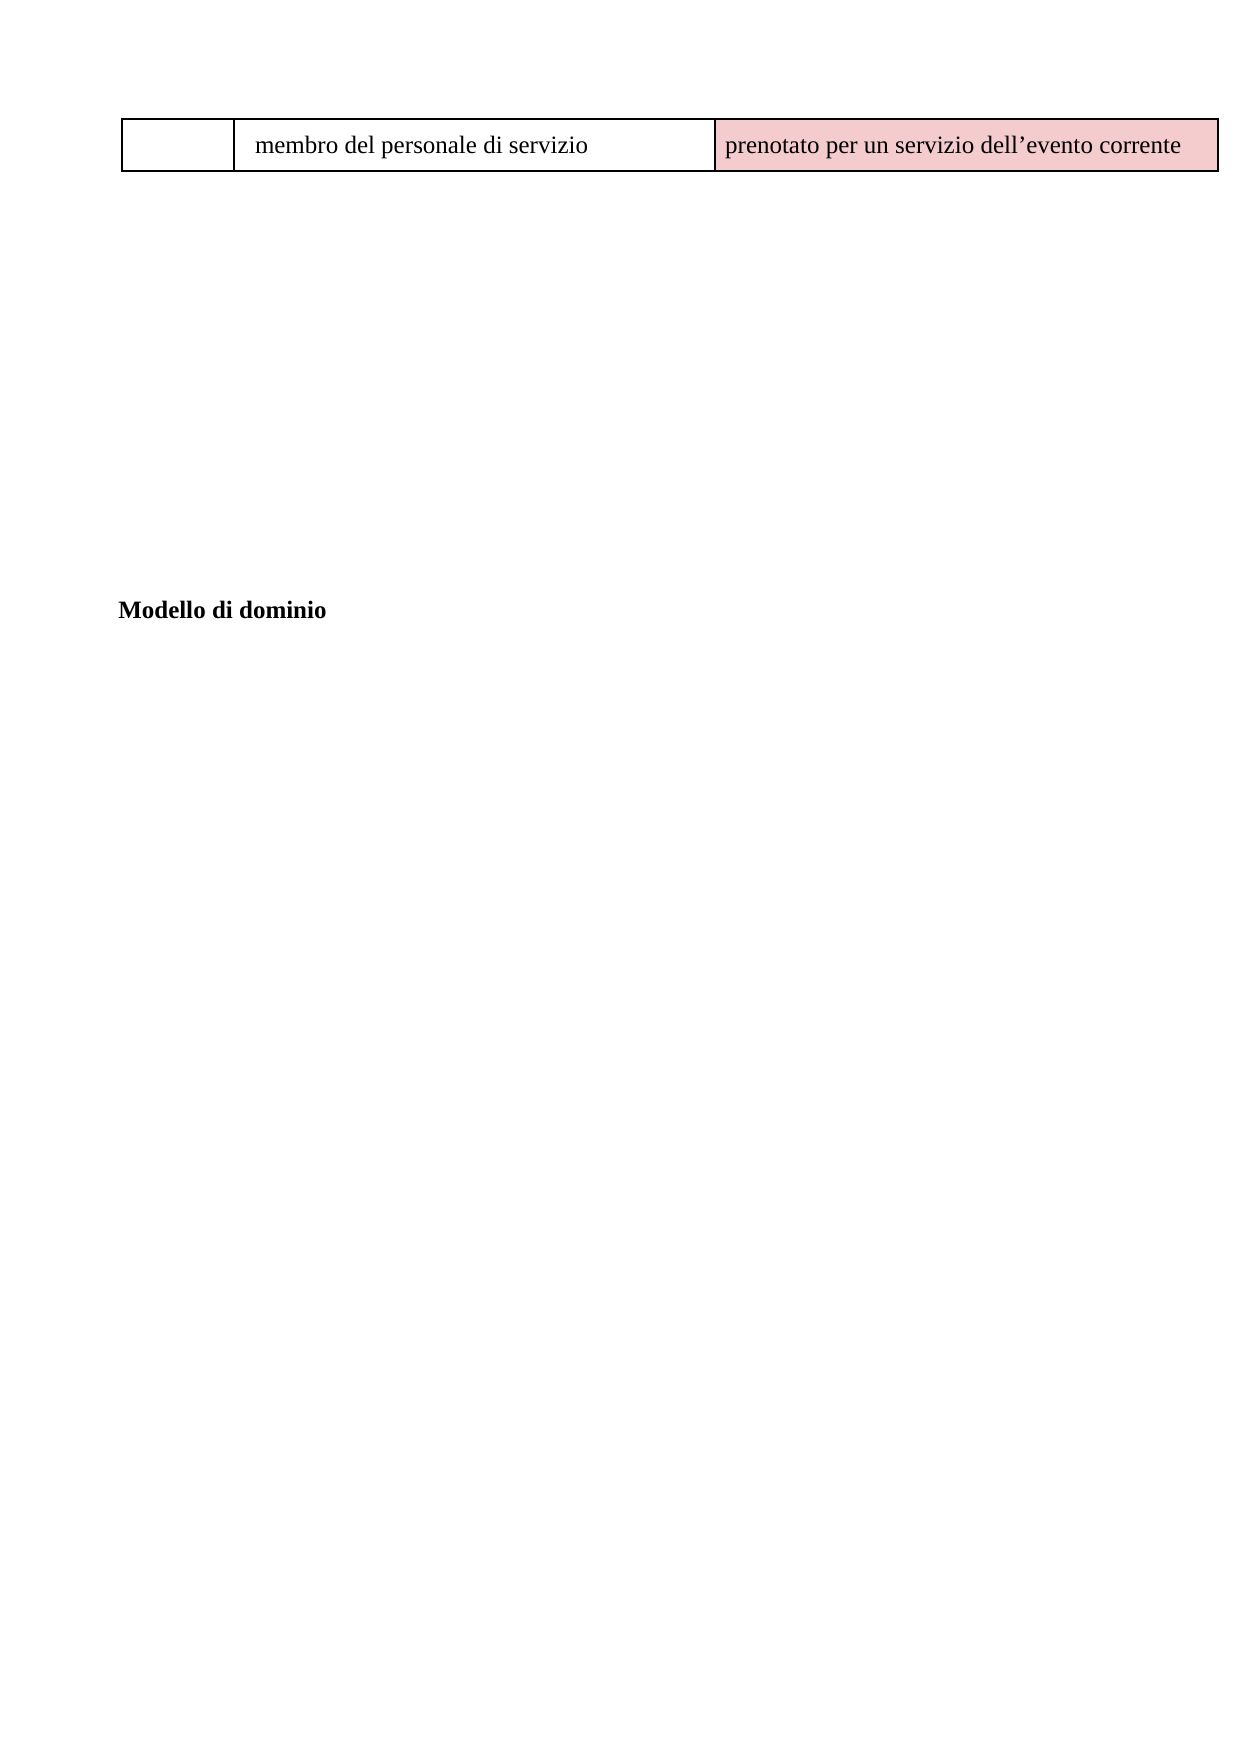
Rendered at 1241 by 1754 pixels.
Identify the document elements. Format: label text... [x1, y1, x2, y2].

table_cell prenotato per un servizio dell’evento corrente [716, 120, 1217, 170]
text Modello di dominio [118, 591, 1122, 625]
table_cell [123, 120, 233, 170]
table_cell membro del personale di servizio [235, 120, 714, 170]
